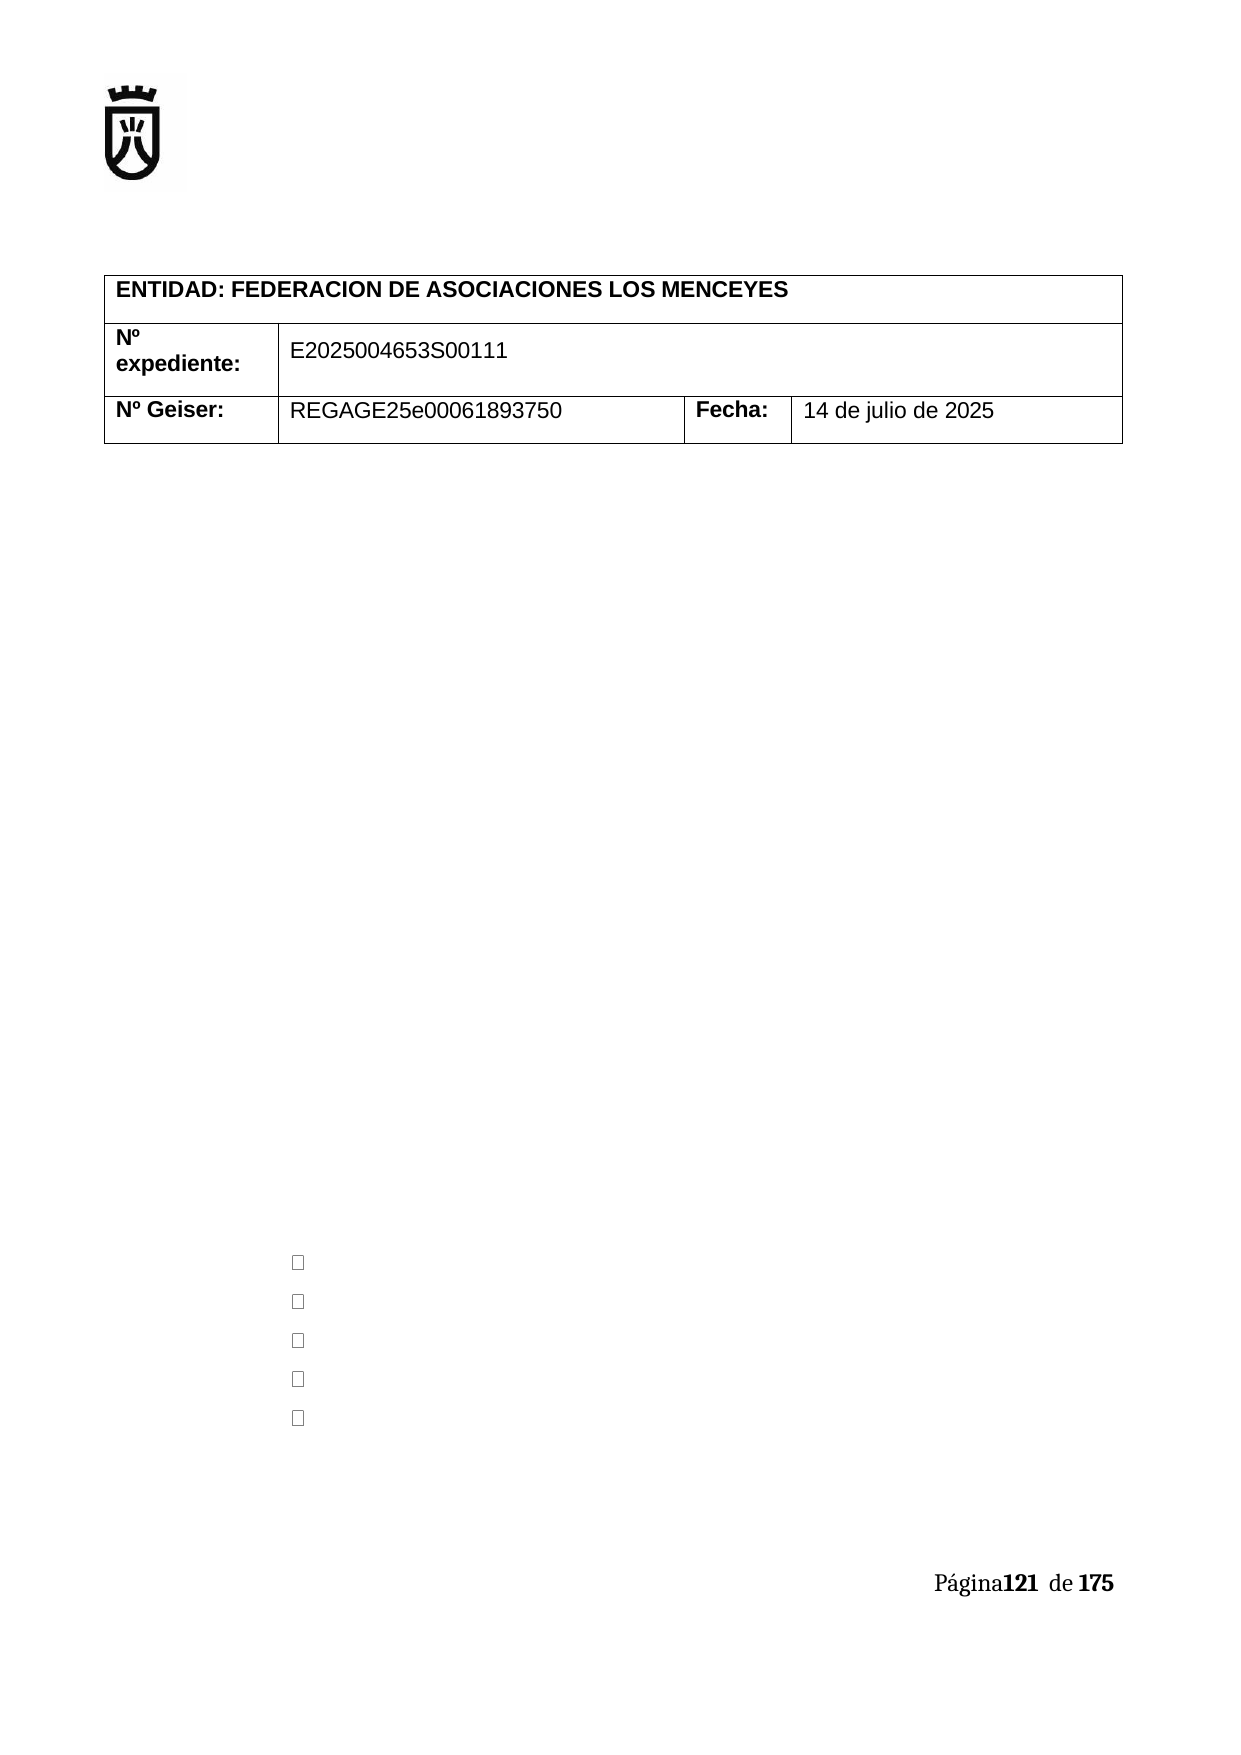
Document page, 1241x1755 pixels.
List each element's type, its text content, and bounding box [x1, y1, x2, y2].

table_cell 14 de julio de 2025 [792, 397, 1122, 443]
table_header ENTIDAD: FEDERACION DE ASOCIACIONES LOS MENCEYES [105, 276, 1122, 323]
table_cell Nº Geiser: [105, 397, 278, 443]
table_cell Fecha: [685, 397, 791, 443]
table_cell E2025004653S00111 [279, 324, 1122, 396]
table_cell Nº expediente: [105, 324, 278, 396]
table_cell REGAGE25e00061893750 [279, 397, 684, 443]
